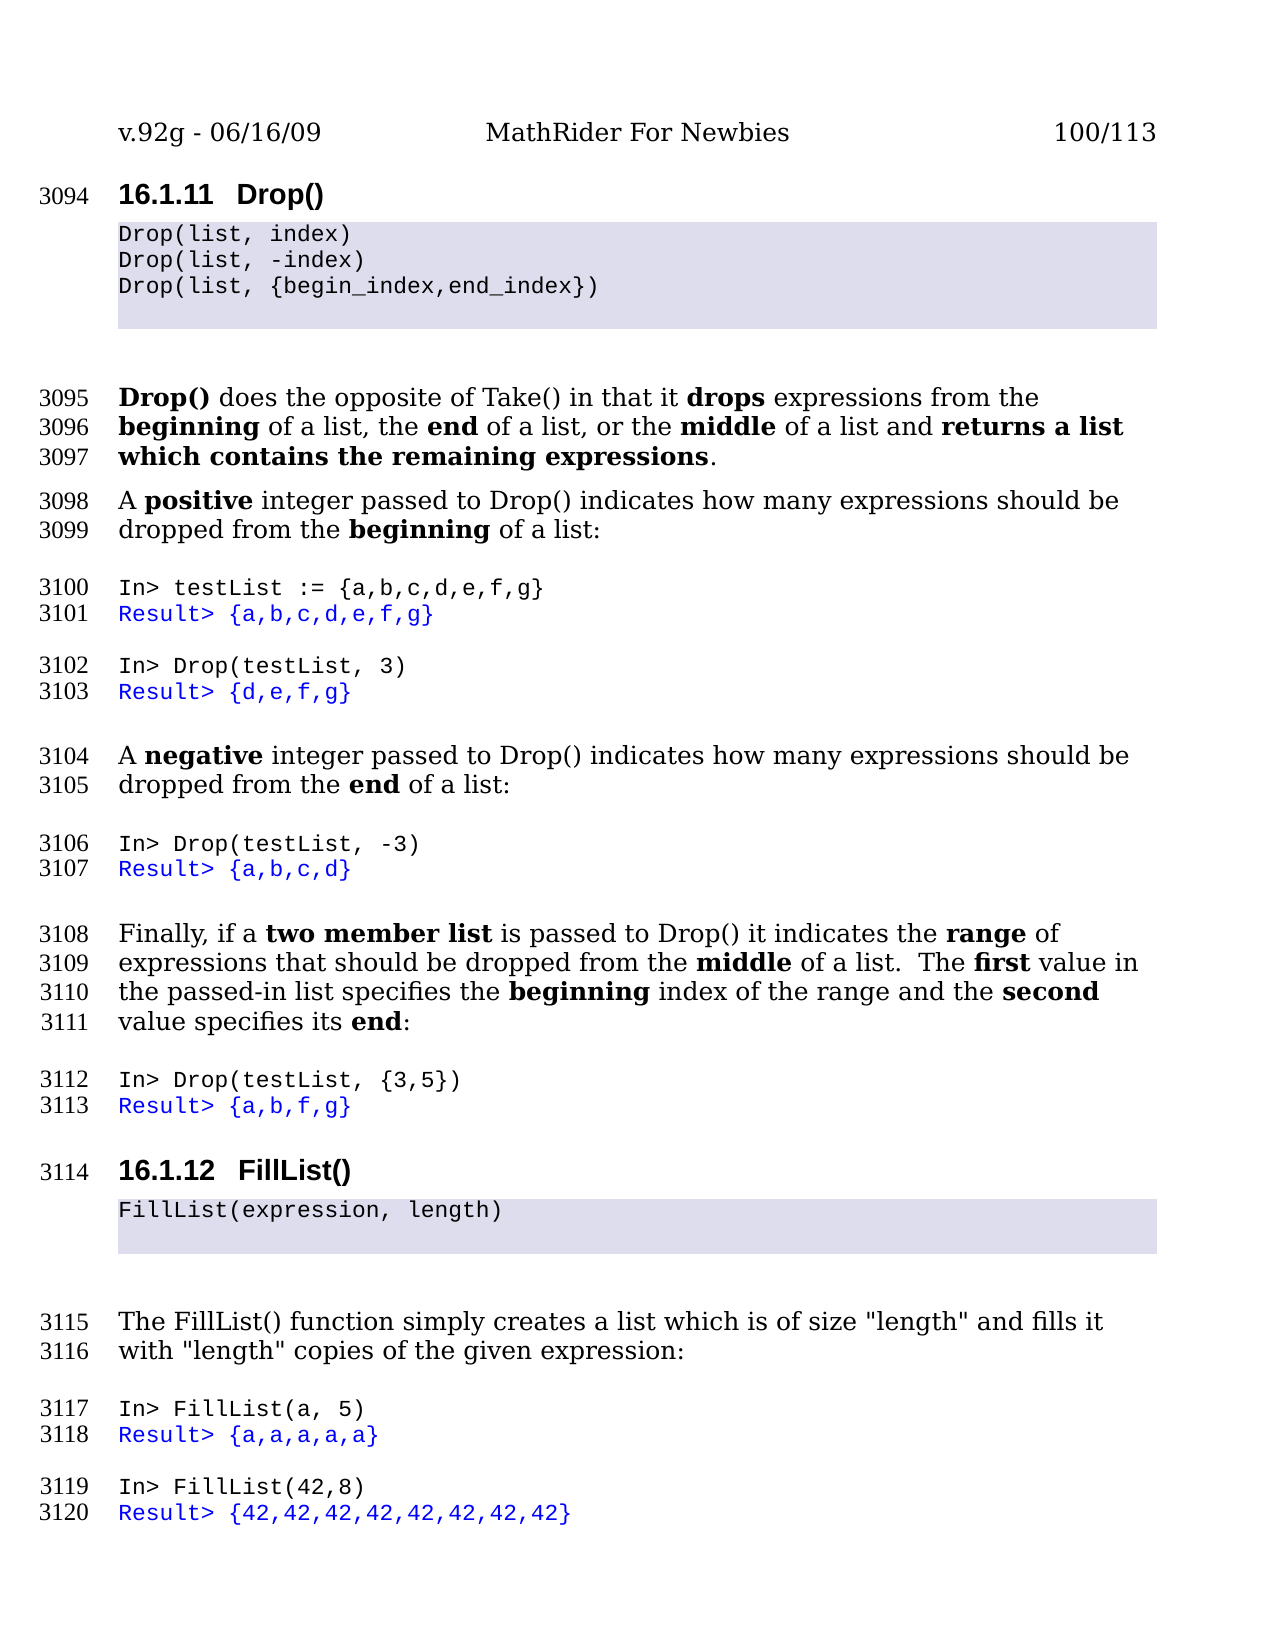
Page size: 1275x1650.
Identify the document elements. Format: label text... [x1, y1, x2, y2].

text Result> {d,e,f,g} [118, 680, 1157, 706]
subtitle FillList() [118, 1153, 1157, 1187]
text The FillList() function simply creates a list which is of size "length" and fills it with "length" copies of the given expression: [118, 1307, 1157, 1365]
text Result> {42,42,42,42,42,42,42,42} [118, 1501, 1157, 1527]
text In> Drop(testList, 3) [118, 654, 1157, 680]
text Result> {a,b,c,d,e,f,g} [118, 602, 1157, 628]
table_header Drop(list, index) Drop(list, -index) Drop(list, {begin_index,end_index}) [118, 222, 1157, 329]
text Finally, if a two member list is passed to Drop() it indicates the range of expressions that should be dropped from the middle of a list. The first value in the passed-in list specifies the beginning index of the range and the second value specifies its end: [118, 919, 1157, 1036]
text A negative integer passed to Drop() indicates how many expressions should be dropped from the end of a list: [118, 741, 1157, 800]
text In> testList := {a,b,c,d,e,f,g} [118, 577, 1157, 602]
text In> FillList(a, 5) [118, 1397, 1157, 1423]
text In> Drop(testList, -3) [118, 832, 1157, 858]
text A positive integer passed to Drop() indicates how many expressions should be dropped from the beginning of a list: [118, 486, 1157, 544]
text Result> {a,b,f,g} [118, 1094, 1157, 1120]
text In> FillList(42,8) [118, 1475, 1157, 1501]
table_header FillList(expression, length) [118, 1199, 1157, 1254]
text Result> {a,a,a,a,a} [118, 1423, 1157, 1449]
text Drop() does the opposite of Take() in that it drops expressions from the beginning of a list, the end of a list, or the middle of a list and returns a list which contains the remaining expressions. [118, 383, 1157, 471]
text Result> {a,b,c,d} [118, 858, 1157, 884]
subtitle Drop() [118, 177, 1157, 210]
text In> Drop(testList, {3,5}) [118, 1068, 1157, 1094]
